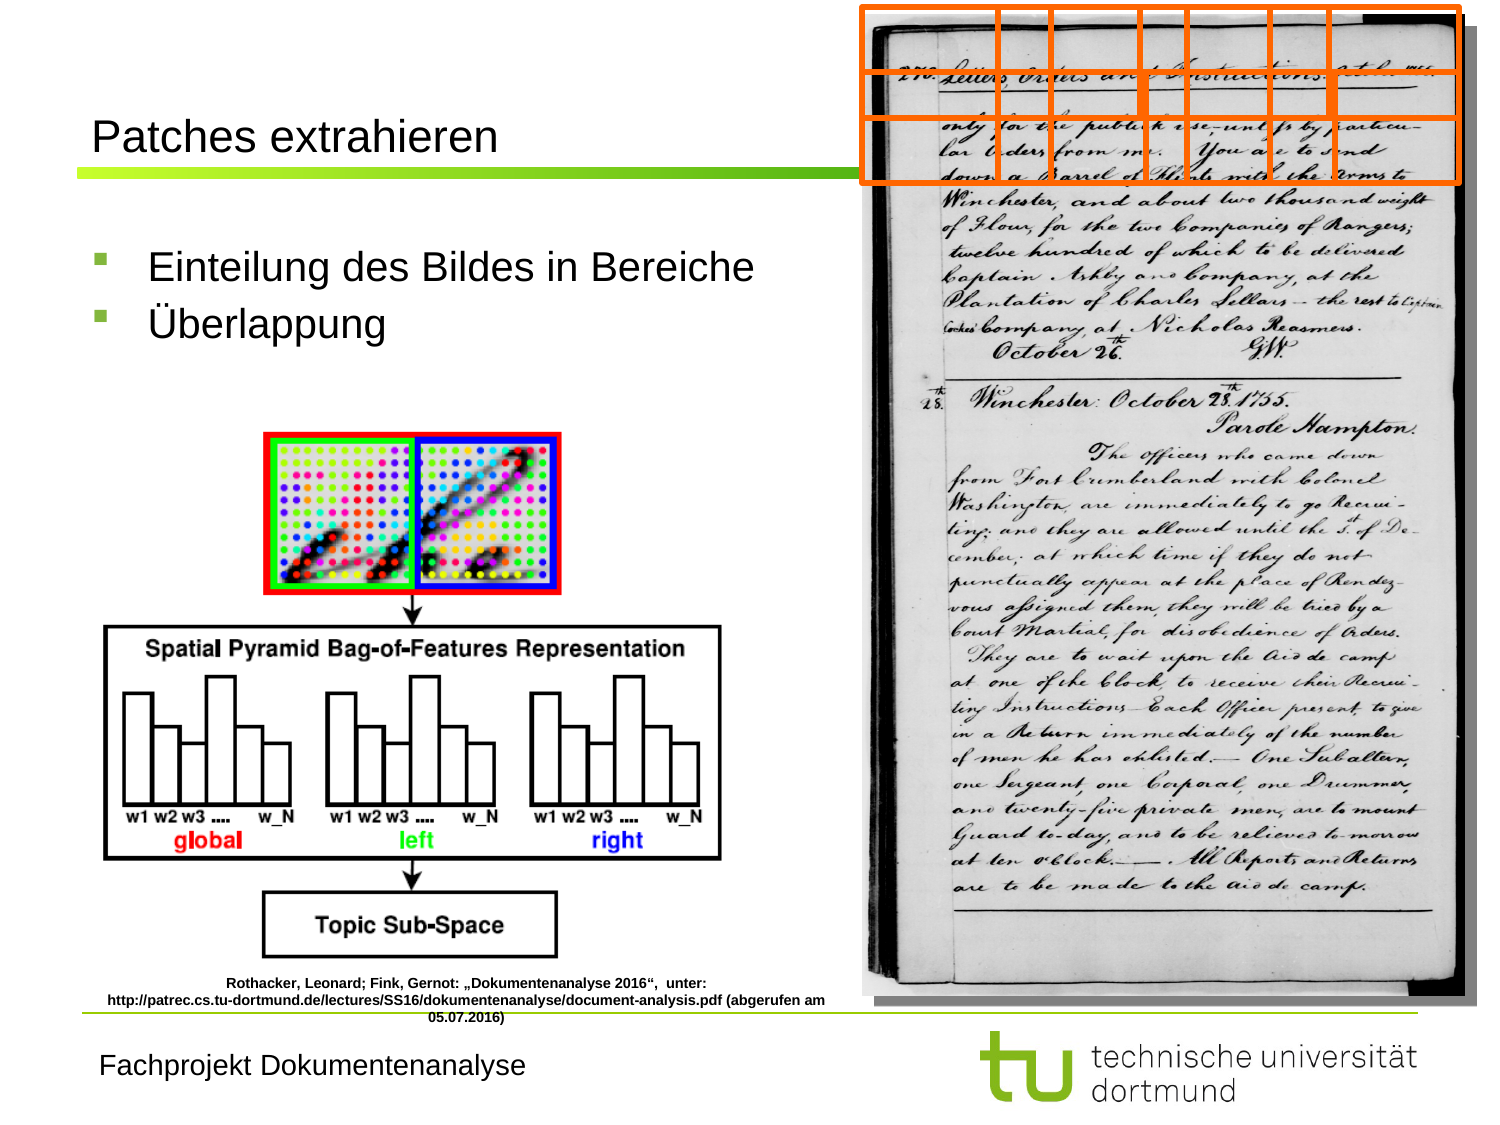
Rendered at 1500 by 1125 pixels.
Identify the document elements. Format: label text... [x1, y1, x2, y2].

picture [1143, 14, 1184, 69]
picture [1273, 121, 1332, 180]
picture [1190, 121, 1267, 180]
picture [1190, 14, 1267, 69]
picture [865, 14, 995, 69]
picture [1190, 75, 1267, 115]
title Patches extrahieren [865, 10, 995, 14]
picture [1001, 75, 1048, 115]
text_box Rothacker, Leonard; Fink, Gernot: „Dokumentenanalyse 2016“, unter: http://patrec.cs.tu-dortmund.de/lectures/SS16/dokumentenanalyse/document-analysis.pdf (abgerufen am 05.07.2016) [82, 966, 851, 1016]
picture [1338, 121, 1456, 180]
picture [980, 1031, 1418, 1111]
picture [865, 121, 995, 180]
picture [1273, 14, 1326, 69]
picture [1054, 14, 1137, 69]
picture [1149, 121, 1184, 180]
picture [1054, 121, 1143, 180]
title Patches extrahieren [76, 7, 859, 170]
picture [862, 14, 1465, 996]
picture [1338, 75, 1456, 115]
picture [1001, 14, 1048, 69]
picture [1332, 14, 1456, 69]
picture [1001, 121, 1048, 180]
picture [1054, 75, 1137, 115]
picture [1273, 75, 1326, 115]
picture [40, 401, 804, 993]
list Einteilung des Bildes in Bereiche Überlappung [76, 231, 874, 1000]
picture [1149, 75, 1184, 115]
picture [865, 75, 995, 115]
